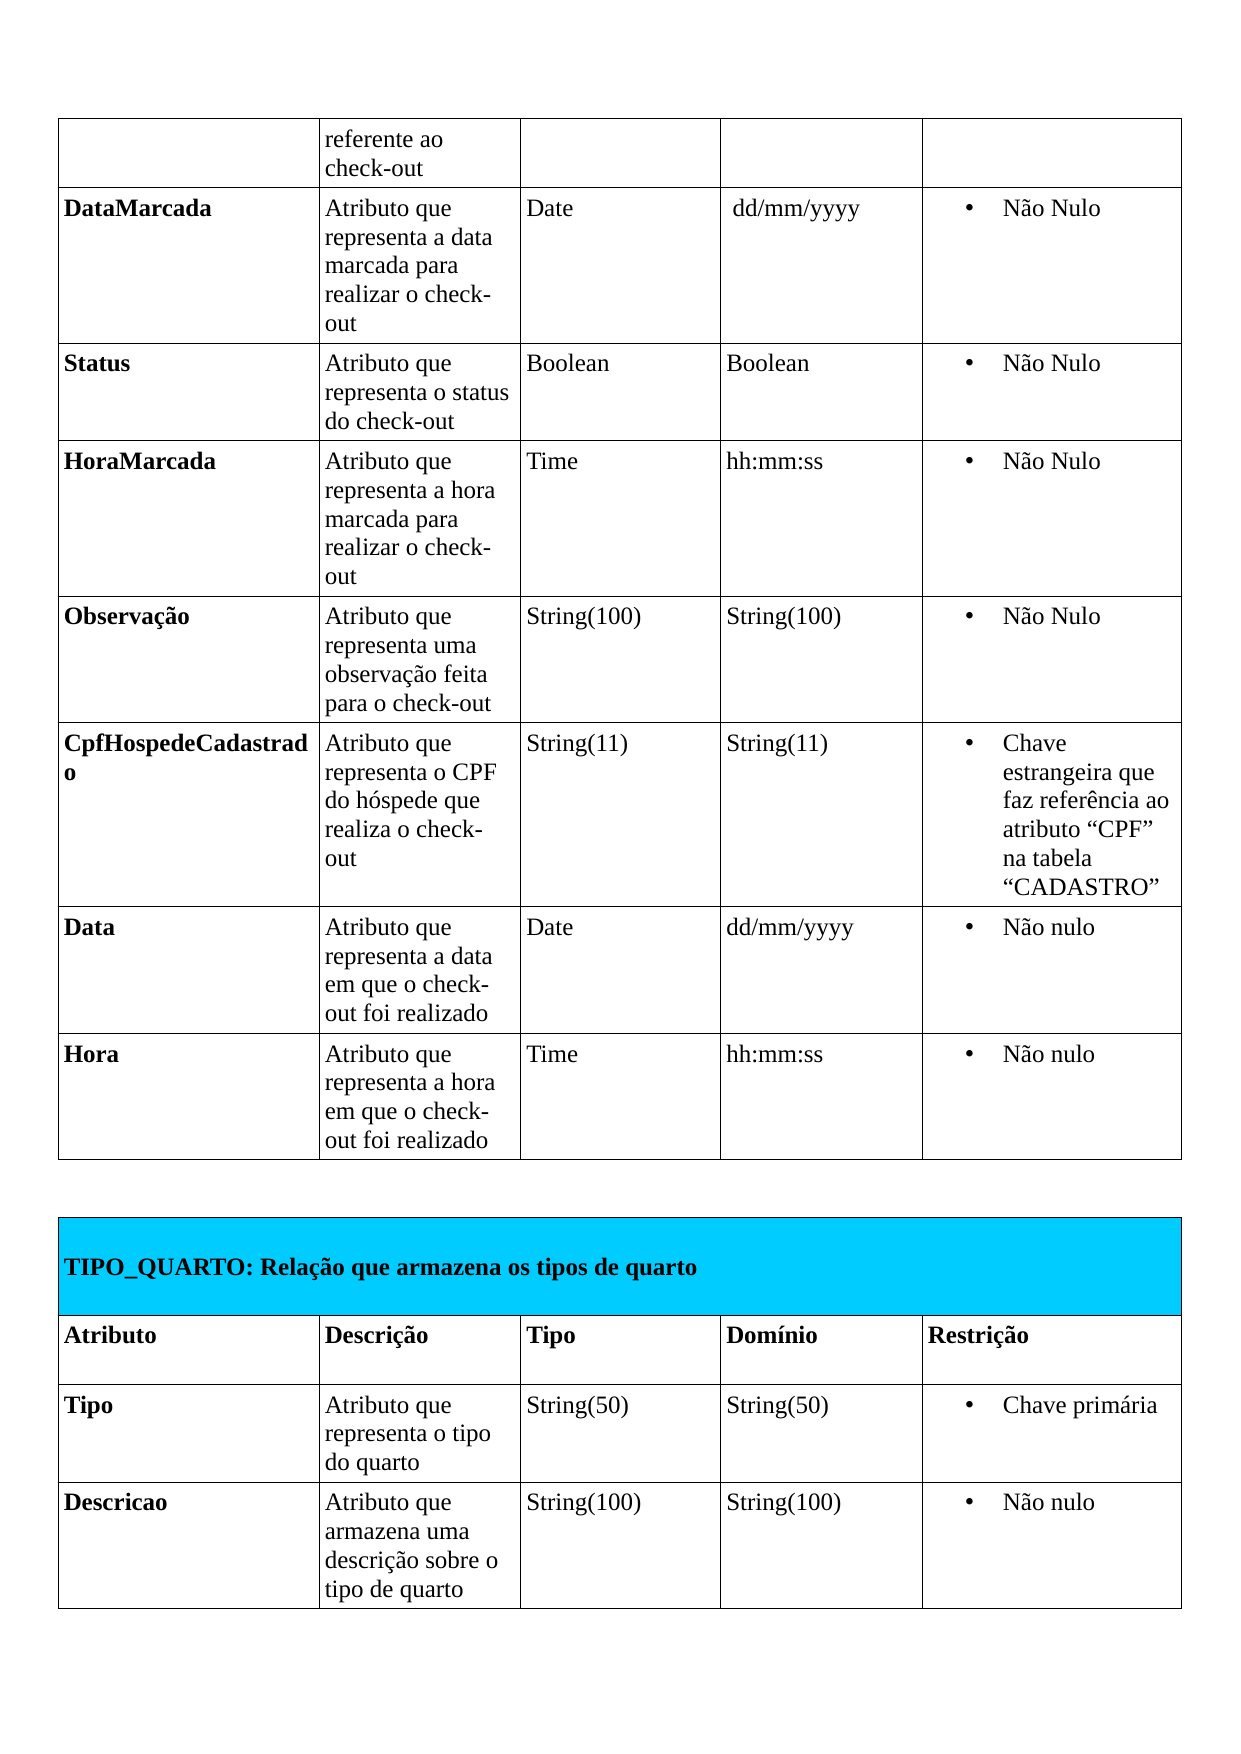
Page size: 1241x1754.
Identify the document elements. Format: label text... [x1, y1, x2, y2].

table_cell Date [521, 907, 720, 1033]
table_cell Boolean [521, 344, 720, 440]
table_cell Restrição [923, 1316, 1181, 1384]
table_cell String(50) [521, 1385, 720, 1482]
table_cell Tipo [59, 1385, 319, 1482]
table_cell [521, 119, 720, 187]
table_cell Domínio [721, 1316, 922, 1384]
table_cell [923, 119, 1181, 187]
table_cell DataMarcada [59, 188, 319, 342]
table_cell hh:mm:ss [721, 441, 922, 596]
table_cell [59, 119, 319, 187]
table_cell Atributo que representa o CPF do hóspede que realiza o check-out [320, 723, 520, 906]
table_cell Não Nulo [923, 188, 1181, 342]
table_cell [721, 119, 922, 187]
table_cell dd/mm/yyyy [721, 188, 922, 342]
table_cell Time [521, 441, 720, 596]
table_cell Não nulo [923, 907, 1181, 1033]
table_cell referente ao check-out [320, 119, 520, 187]
table_header TIPO_QUARTO: Relação que armazena os tipos de quarto [59, 1218, 1181, 1315]
table_cell Data [59, 907, 319, 1033]
table_cell Não Nulo [923, 597, 1181, 722]
table_cell String(100) [521, 1483, 720, 1608]
table_cell HoraMarcada [59, 441, 319, 596]
table_cell String(100) [521, 597, 720, 722]
table_cell String(11) [521, 723, 720, 906]
table_cell Time [521, 1034, 720, 1159]
table_cell Boolean [721, 344, 922, 440]
table_cell Chave estrangeira que faz referência ao atributo “CPF” na tabela “CADASTRO” [923, 723, 1181, 906]
table_cell String(100) [721, 597, 922, 722]
table_cell Atributo que representa o status do check-out [320, 344, 520, 440]
table_cell Tipo [521, 1316, 720, 1384]
table_cell Atributo que representa a hora em que o check-out foi realizado [320, 1034, 520, 1159]
table_cell Hora [59, 1034, 319, 1159]
table_cell Atributo que representa o tipo do quarto [320, 1385, 520, 1482]
table_cell Não Nulo [923, 441, 1181, 596]
table_cell Descrição [320, 1316, 520, 1384]
table_cell Date [521, 188, 720, 342]
table_cell Não nulo [923, 1034, 1181, 1159]
table_cell Atributo que representa a data marcada para realizar o check-out [320, 188, 520, 342]
table_cell Não nulo [923, 1483, 1181, 1608]
table_cell Atributo que representa a hora marcada para realizar o check-out [320, 441, 520, 596]
table_cell Não Nulo [923, 344, 1181, 440]
table_cell Observação [59, 597, 319, 722]
table_cell Chave primária [923, 1385, 1181, 1482]
table_cell Atributo que representa uma observação feita para o check-out [320, 597, 520, 722]
table_cell String(11) [721, 723, 922, 906]
table_cell CpfHospedeCadastrado [59, 723, 319, 906]
table_cell Status [59, 344, 319, 440]
table_cell String(50) [721, 1385, 922, 1482]
table_cell Atributo que armazena uma descrição sobre o tipo de quarto [320, 1483, 520, 1608]
table_cell Atributo que representa a data em que o check-out foi realizado [320, 907, 520, 1033]
table_cell Descricao [59, 1483, 319, 1608]
table_cell Atributo [59, 1316, 319, 1384]
table_cell hh:mm:ss [721, 1034, 922, 1159]
table_cell String(100) [721, 1483, 922, 1608]
table_cell dd/mm/yyyy [721, 907, 922, 1033]
